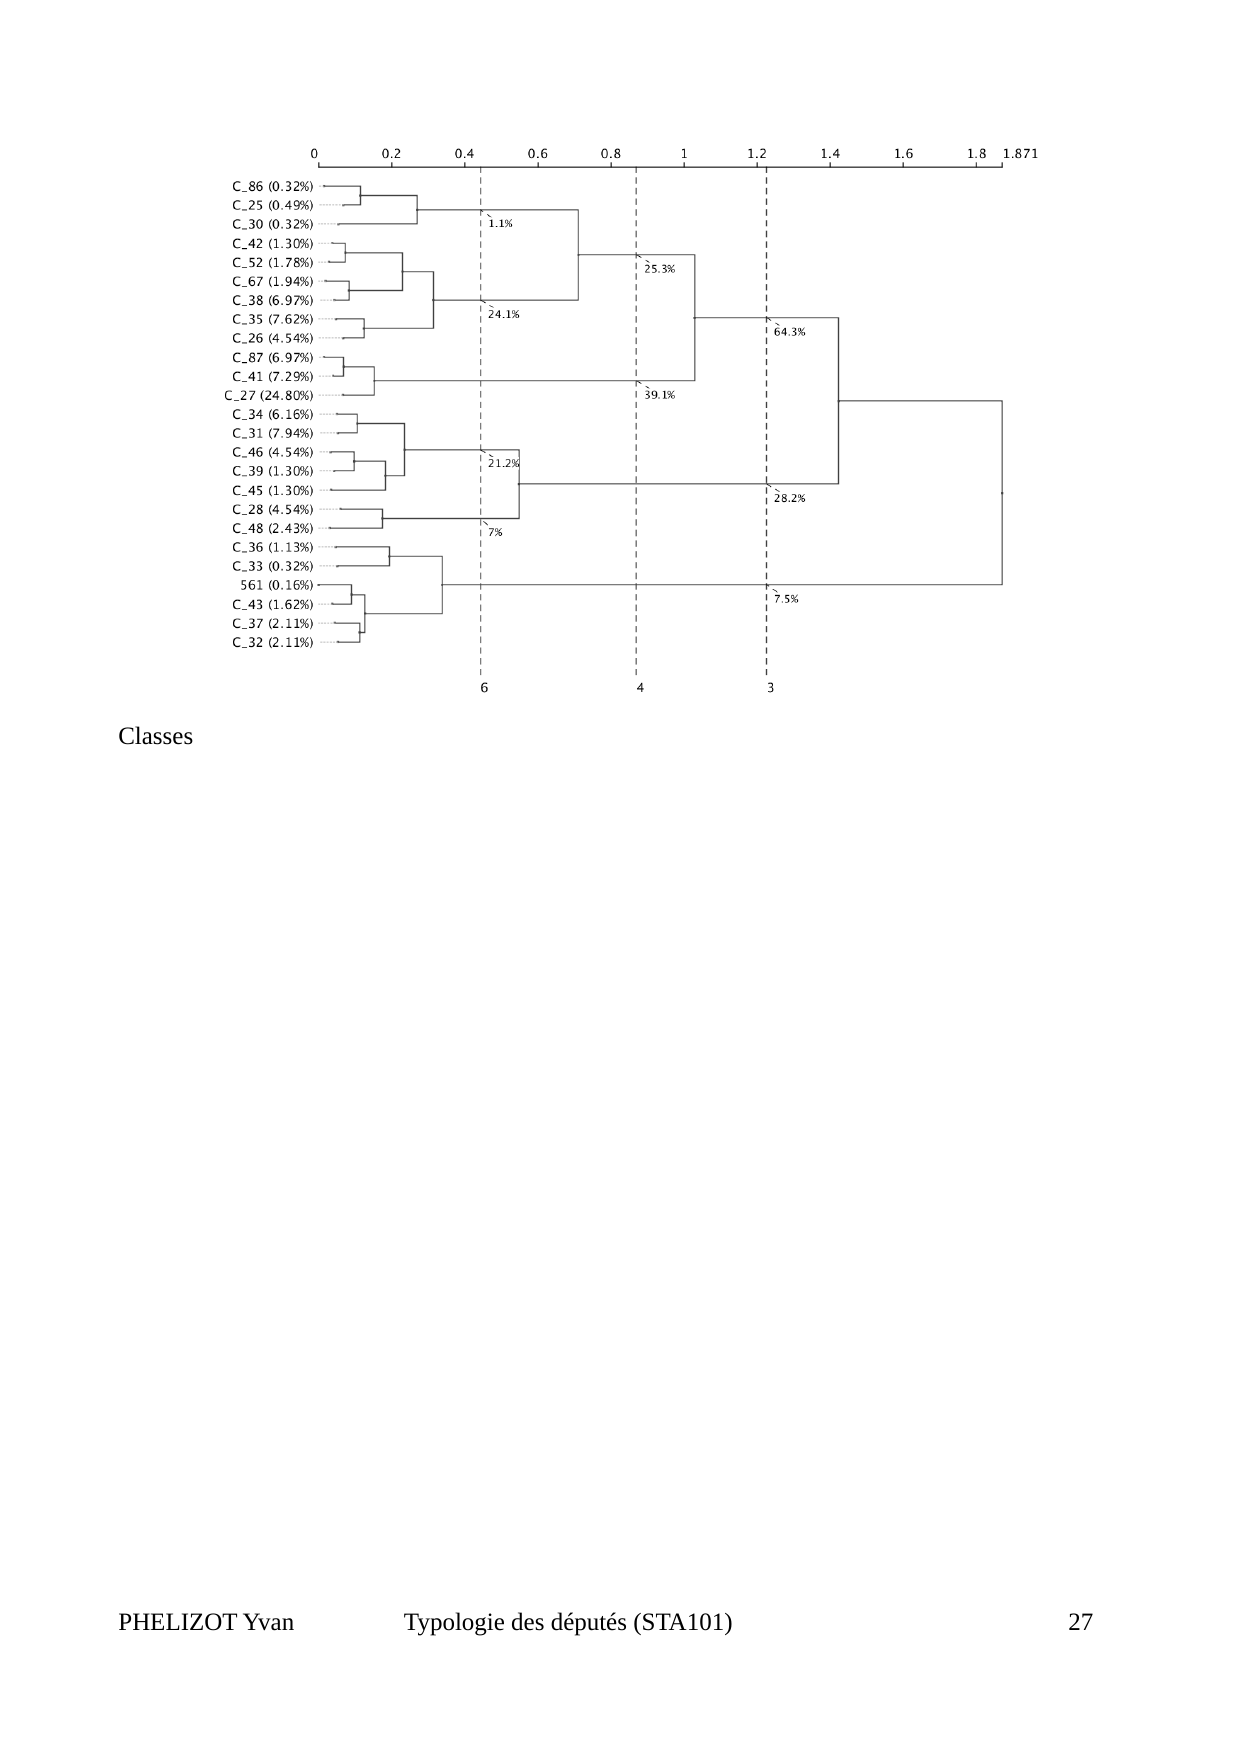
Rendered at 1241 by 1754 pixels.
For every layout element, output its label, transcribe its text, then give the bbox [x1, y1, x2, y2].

text Classes [118, 722, 1122, 750]
picture [118, 118, 1123, 722]
